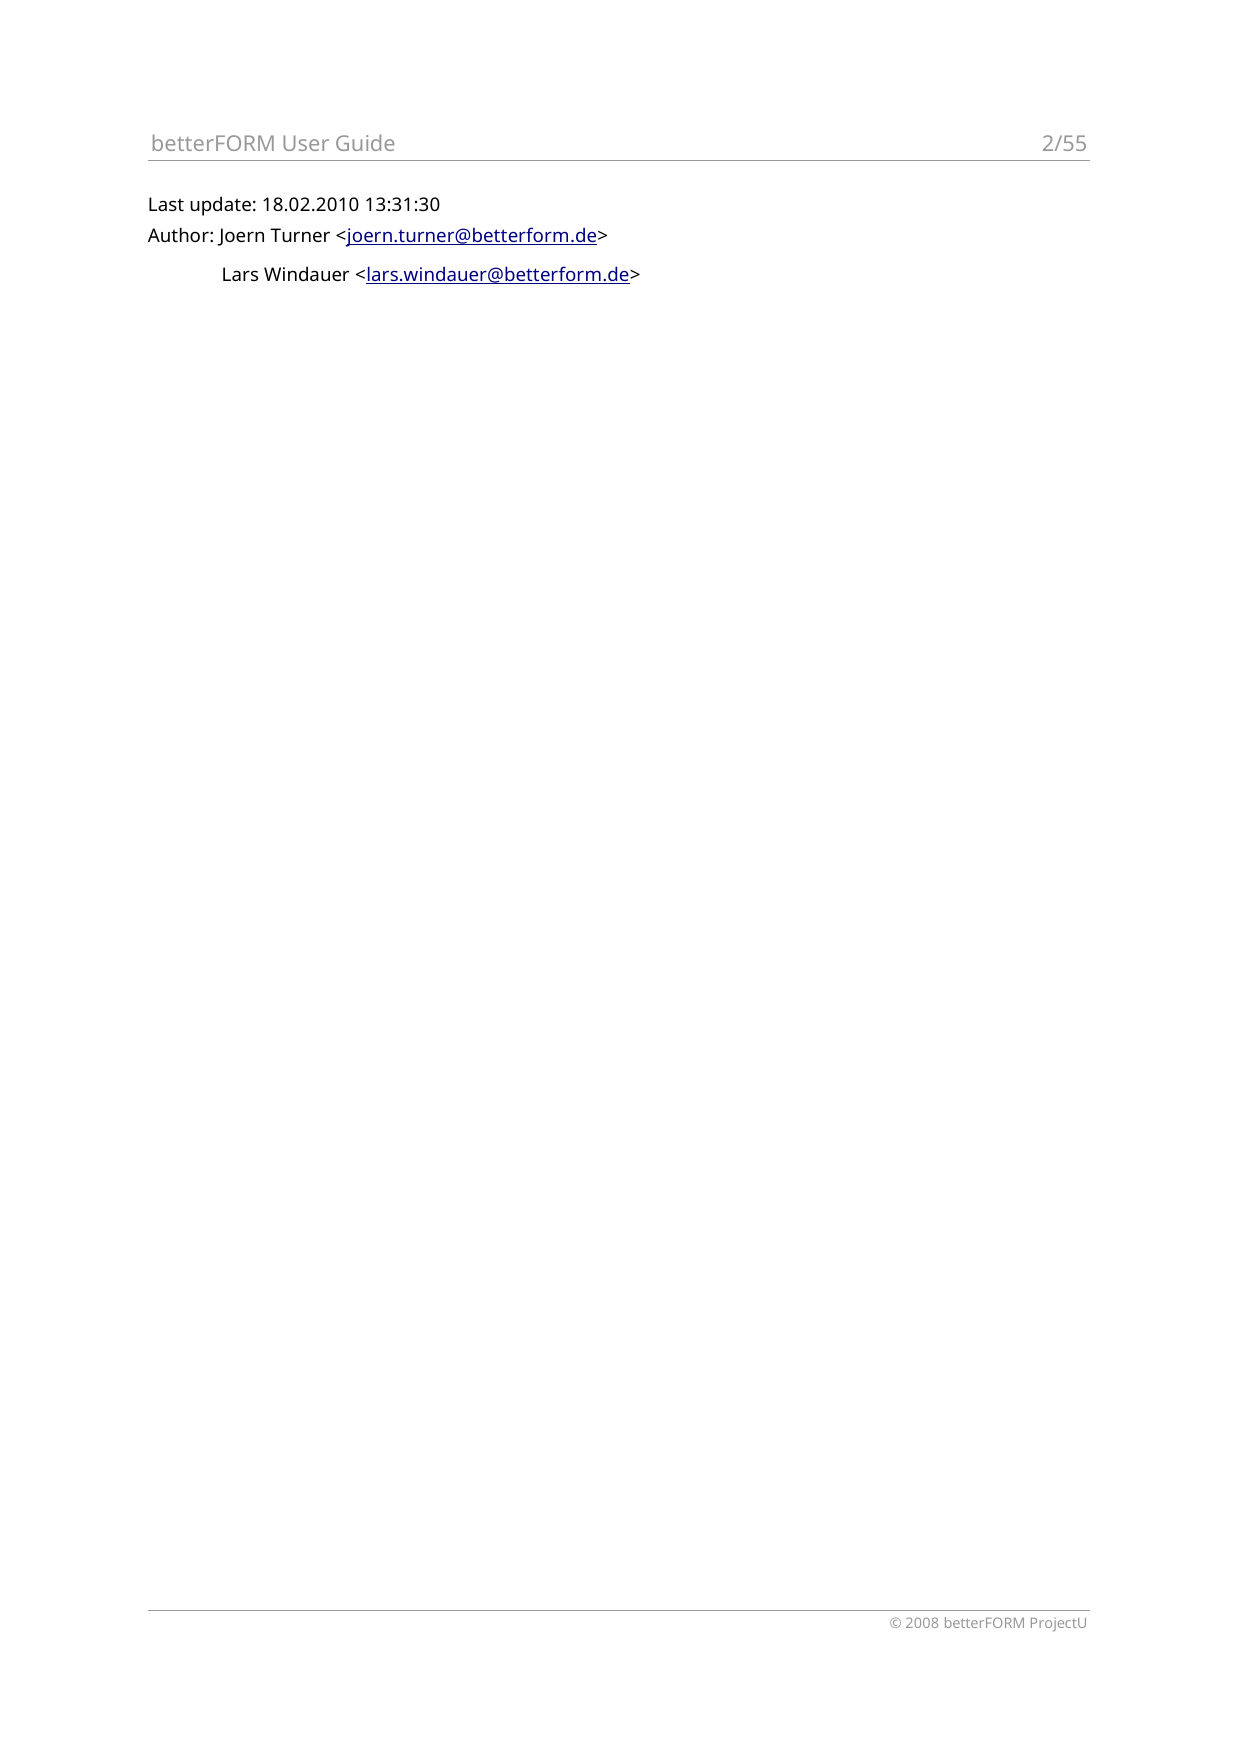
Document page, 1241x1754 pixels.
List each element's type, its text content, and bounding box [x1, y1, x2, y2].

text Last update: 18.02.2010 13:31:31 Author: Joern Turner <joern.turner@betterform.de> [148, 191, 1090, 248]
text Lars Windauer <lars.windauer@betterform.de> [148, 261, 1090, 287]
